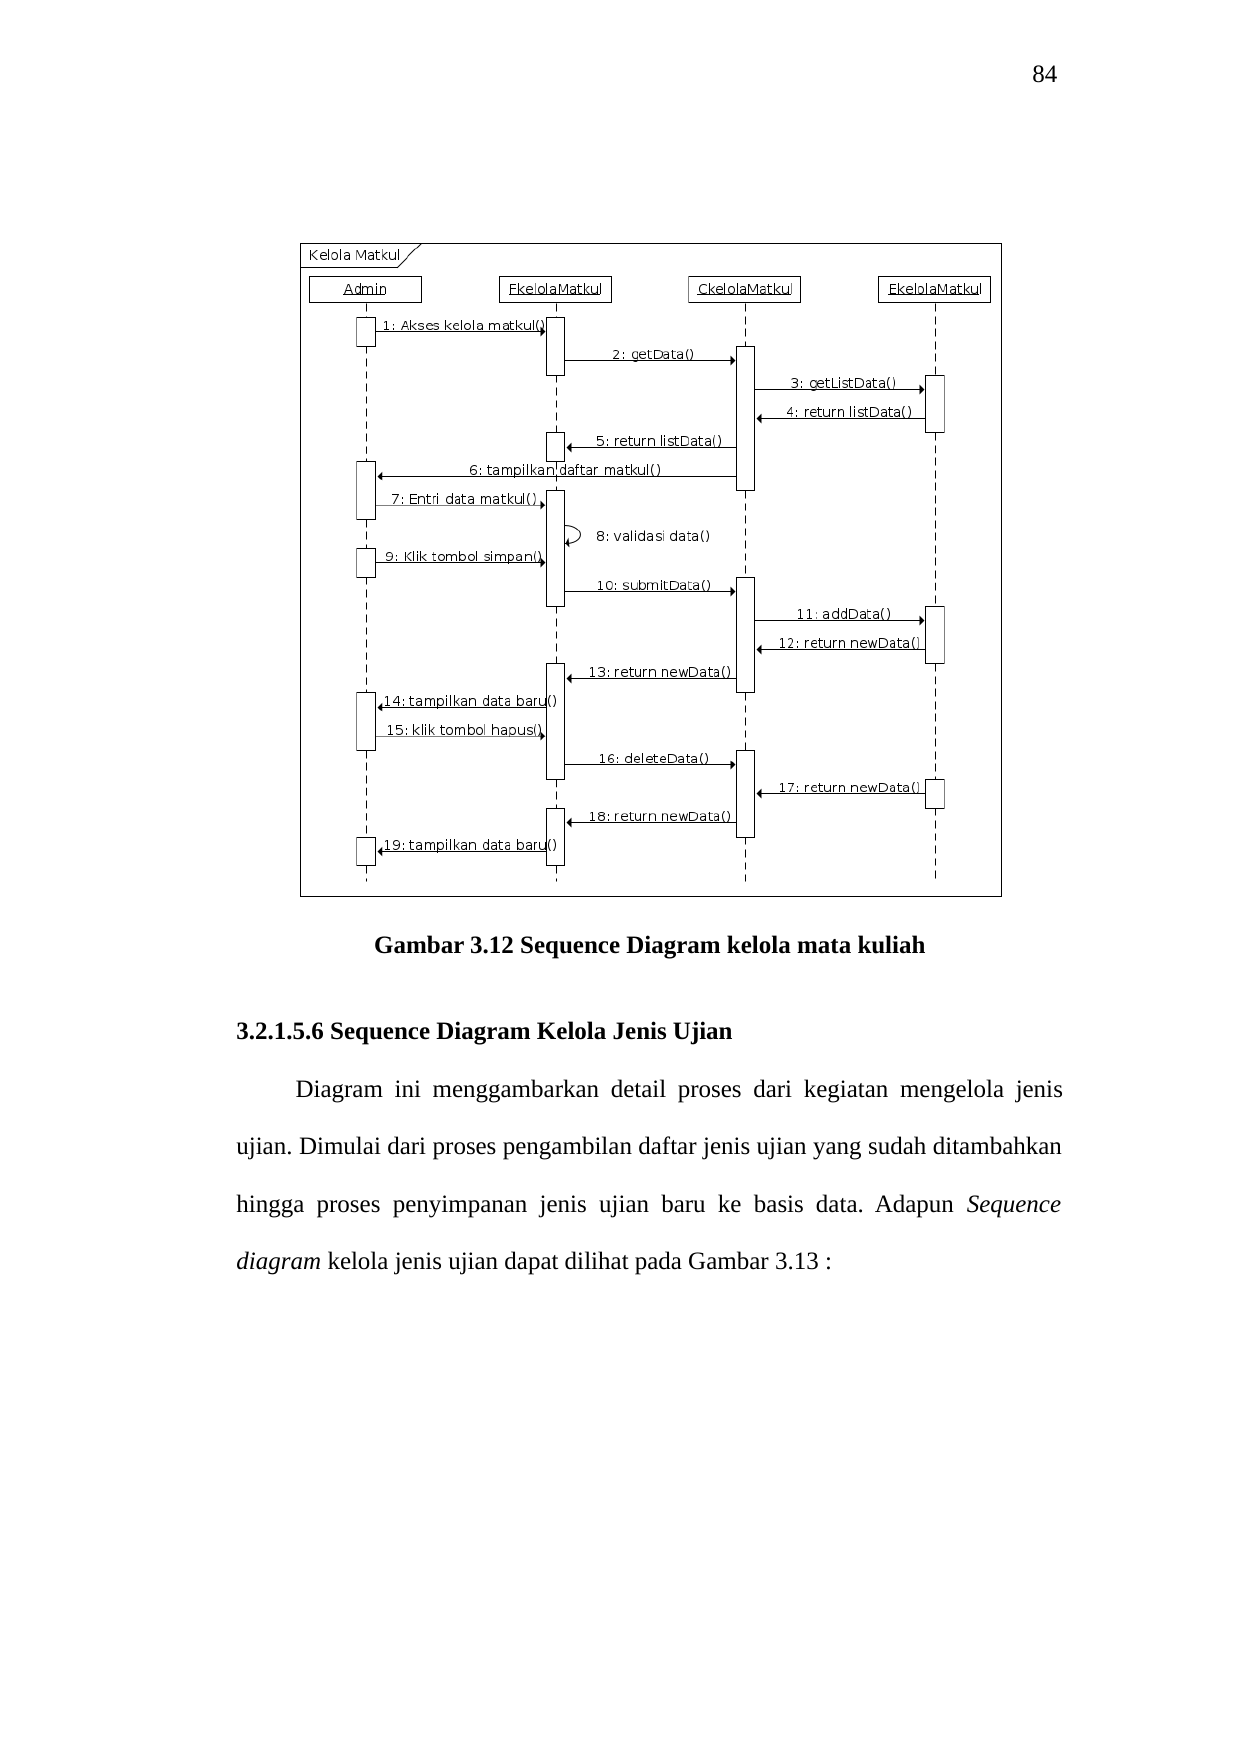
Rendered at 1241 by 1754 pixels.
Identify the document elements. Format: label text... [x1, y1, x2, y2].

subtitle 3.2.1.5.6 Sequence Diagram Kelola Jenis Ujian [236, 1016, 1063, 1045]
picture [293, 223, 1007, 902]
text Diagram ini menggambarkan detail proses dari kegiatan mengelola jenis ujian. Dimulai dari proses pengambilan daftar jenis ujian yang sudah ditambahkan hingga proses penyimpanan jenis ujian baru ke basis data. Adapun Sequence diagram kelola jenis ujian dapat dilihat pada Gambar 3.13 : [236, 1074, 1063, 1275]
text Gambar 3.12 Sequence Diagram kelola mata kuliah [236, 902, 1063, 959]
